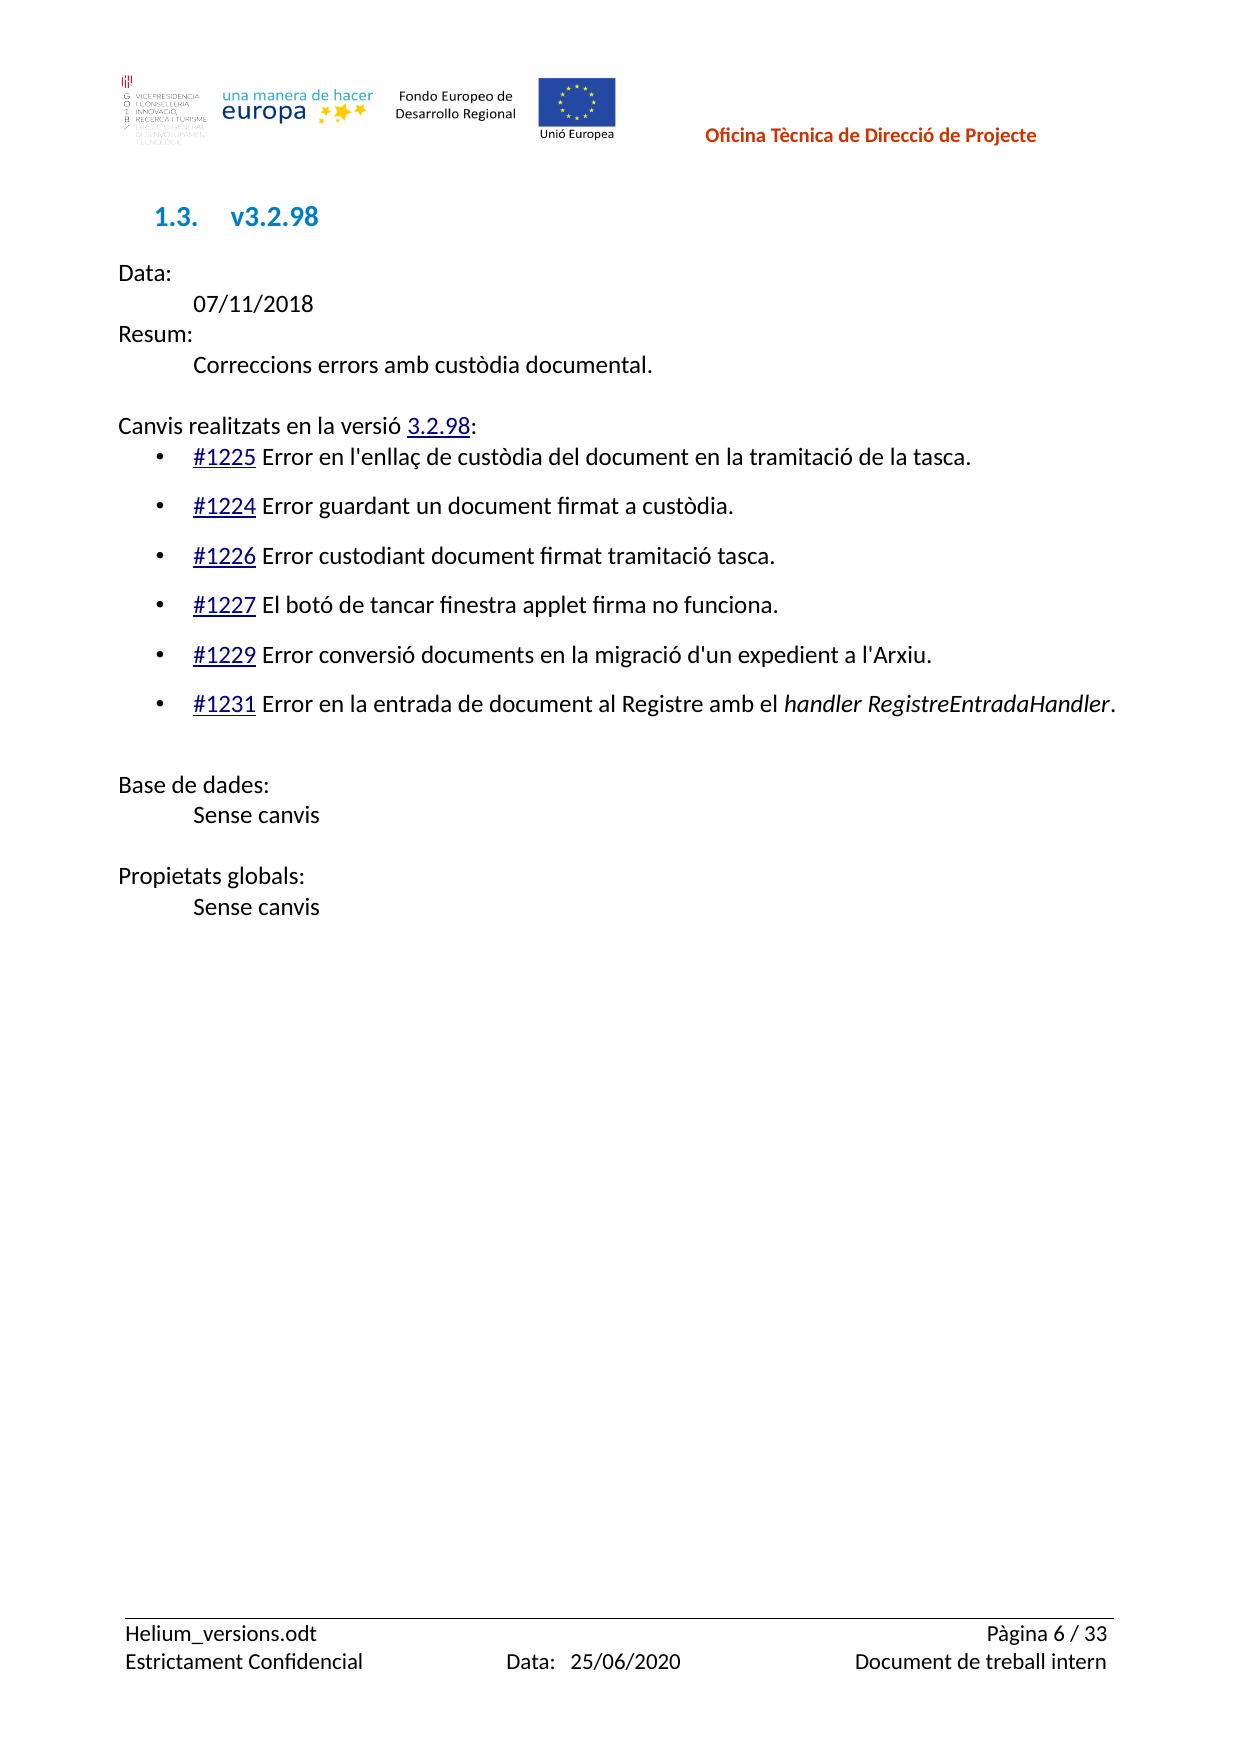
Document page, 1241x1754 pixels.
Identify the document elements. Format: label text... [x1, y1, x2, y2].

list #1229 Error conversió documents en la migració d'un expedient a l'Arxiu. [156, 639, 1122, 669]
list #1224 Error guardant un document firmat a custòdia. [156, 490, 1122, 521]
subtitle v3.2.98 [153, 198, 1122, 234]
text Resum: [118, 319, 1122, 349]
picture [118, 73, 213, 147]
text Canvis realitzats en la versió 3.2.98: [118, 410, 1122, 441]
list #1227 El botó de tancar finestra applet firma no funciona. [156, 589, 1122, 620]
text Propietats globals: [118, 860, 1122, 891]
text Data: [118, 258, 1122, 288]
list #1225 Error en l'enllaç de custòdia del document en la tramitació de la tasca. [156, 441, 1122, 471]
text Base de dades: [118, 769, 1122, 799]
text 07/11/2018 [118, 288, 1122, 319]
text Correccions errors amb custòdia documental. [118, 349, 1122, 380]
text Sense canvis [118, 799, 1122, 830]
list #1226 Error custodiant document firmat tramitació tasca. [156, 540, 1122, 570]
text Sense canvis [118, 891, 1122, 921]
picture [219, 73, 621, 147]
list #1231 Error en la entrada de document al Registre amb el handler RegistreEntradaHandler. [156, 689, 1122, 719]
